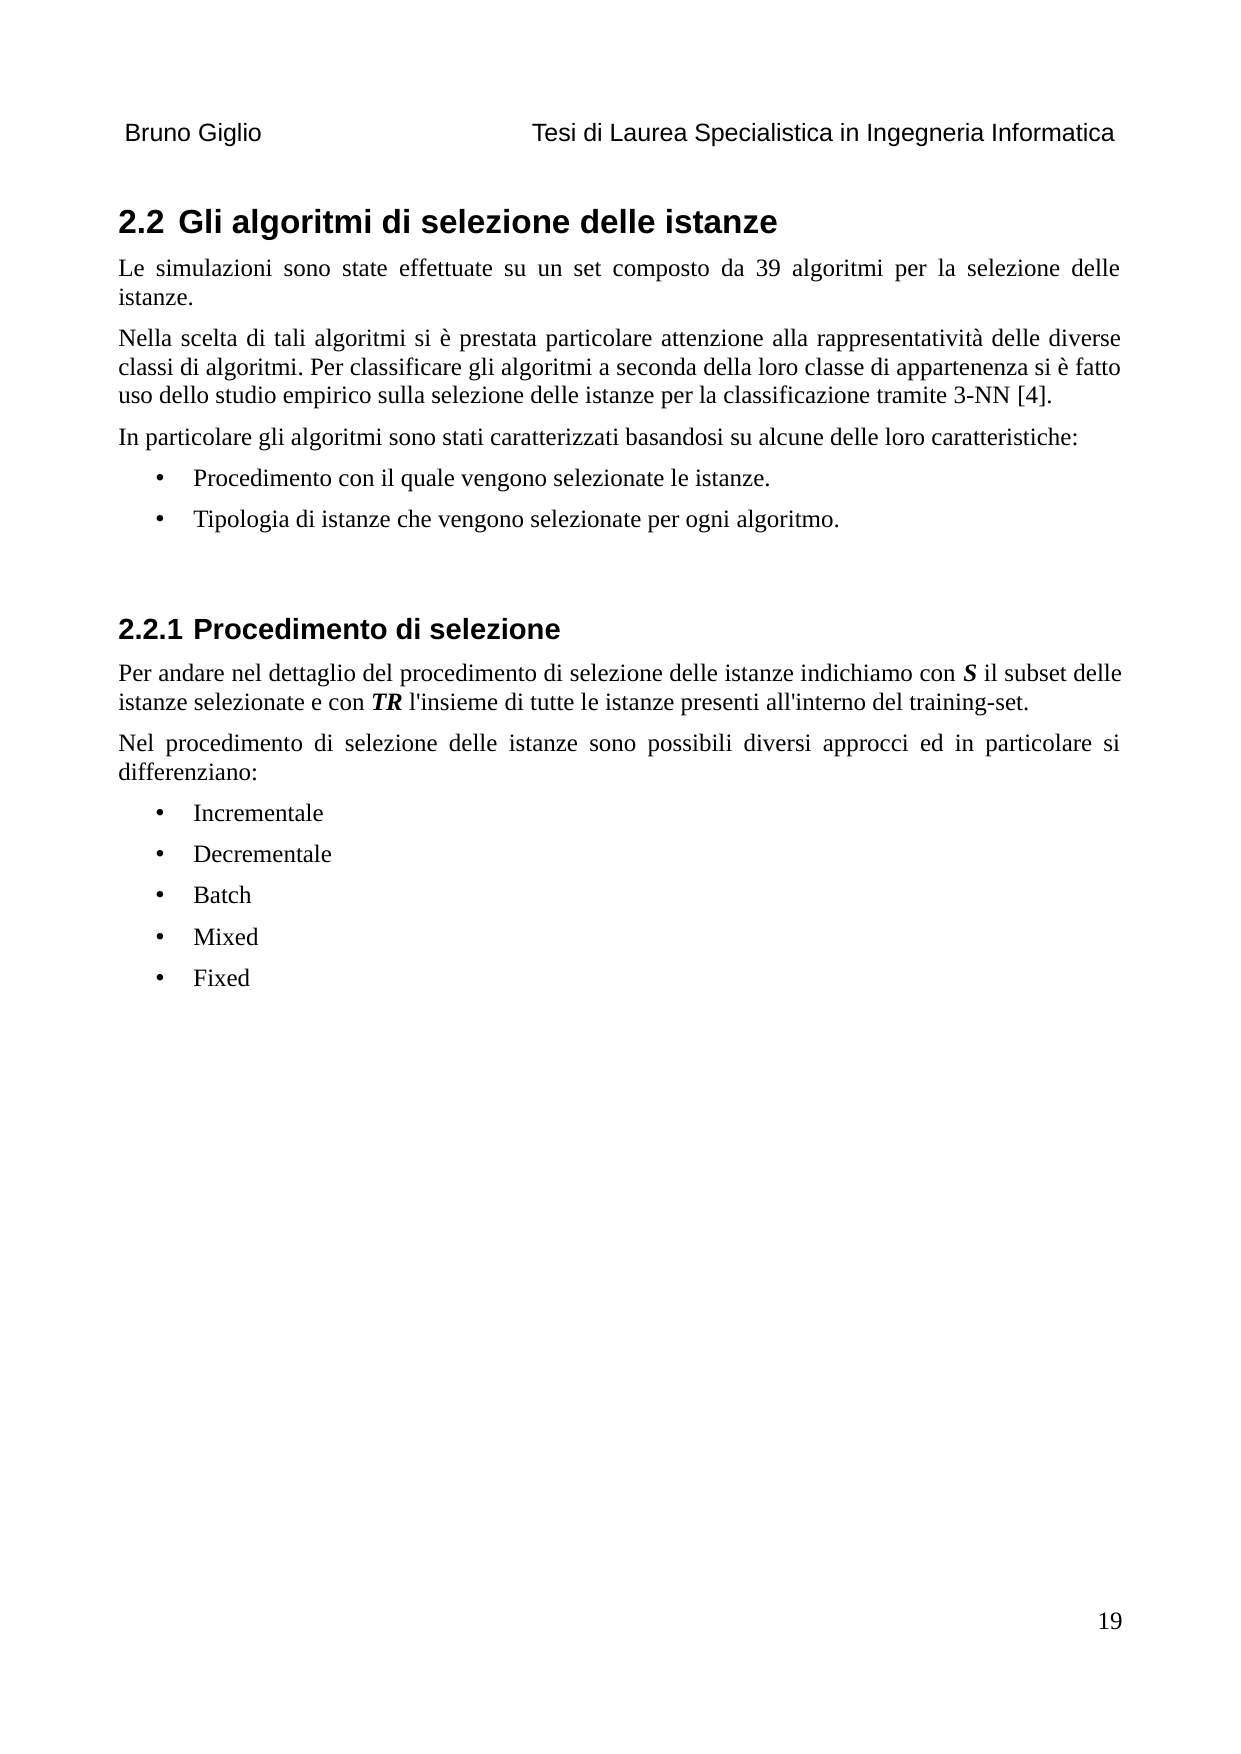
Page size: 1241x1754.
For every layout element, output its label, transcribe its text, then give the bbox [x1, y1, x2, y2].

text Nella scelta di tali algoritmi si è prestata particolare attenzione alla rappresentatività delle diverse classi di algoritmi. Per classificare gli algoritmi a seconda della loro classe di appartenenza si è fatto uso dello studio empirico sulla selezione delle istanze per la classificazione tramite 3-NN [4]. [118, 323, 1122, 409]
subtitle Gli algoritmi di selezione delle istanze [118, 202, 1122, 241]
text Per andare nel dettaglio del procedimento di selezione delle istanze indichiamo con S il subset delle istanze selezionate e con TR l'insieme di tutte le istanze presenti all'interno del training-set. [118, 658, 1122, 715]
list Decrementale [156, 839, 1122, 868]
list Procedimento con il quale vengono selezionate le istanze. [156, 463, 1122, 492]
text In particolare gli algoritmi sono stati caratterizzati basandosi su alcune delle loro caratteristiche: [118, 422, 1122, 451]
text Le simulazioni sono state effettuate su un set composto da 39 algoritmi per la selezione delle istanze. [118, 253, 1122, 311]
list Batch [156, 880, 1122, 909]
list Incrementale [156, 798, 1122, 827]
list Fixed [156, 963, 1122, 992]
subtitle Procedimento di selezione [118, 612, 1122, 645]
list Mixed [156, 922, 1122, 950]
list Tipologia di istanze che vengono selezionate per ogni algoritmo. [156, 504, 1122, 533]
text Nel procedimento di selezione delle istanze sono possibili diversi approcci ed in particolare si differenziano: [118, 728, 1122, 785]
